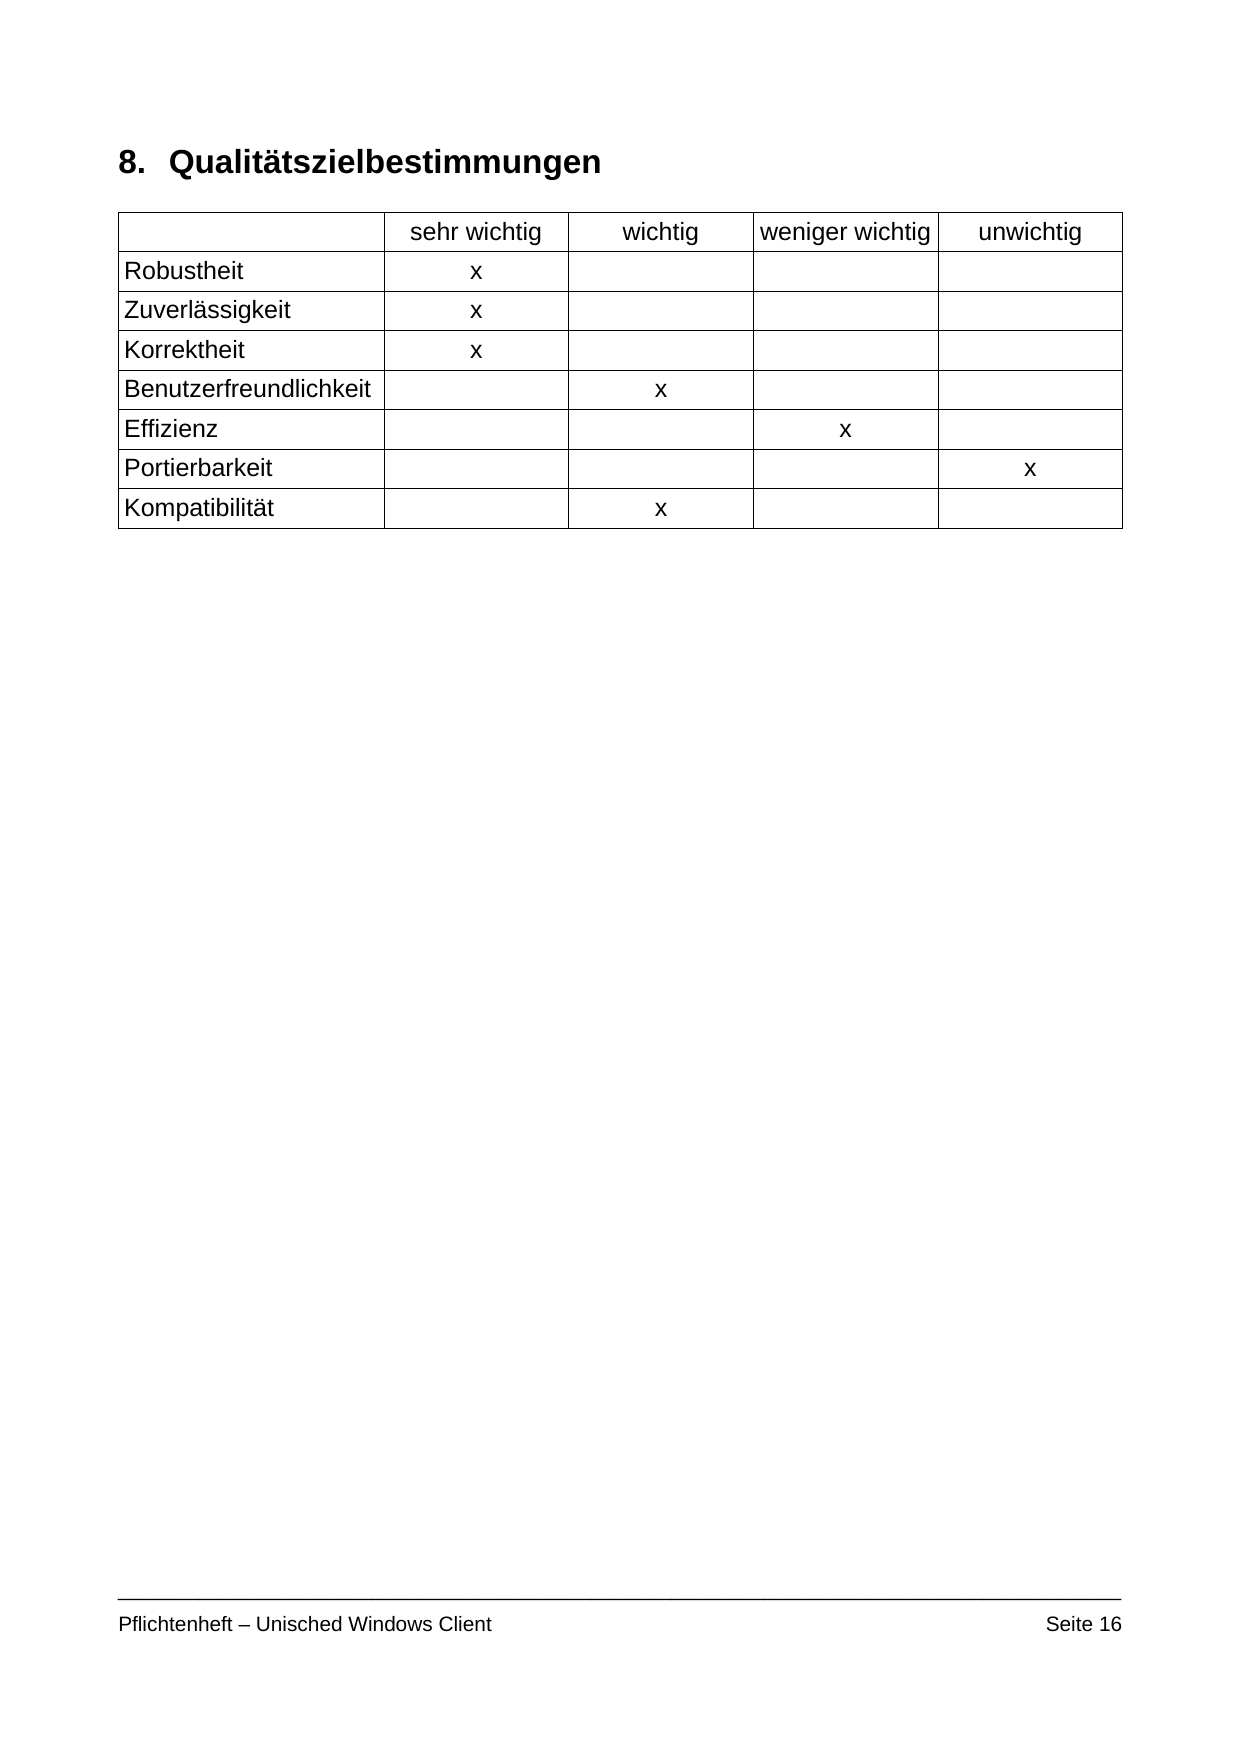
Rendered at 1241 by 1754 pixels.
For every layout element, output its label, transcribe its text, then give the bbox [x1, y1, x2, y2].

table_cell Robustheit [119, 252, 384, 291]
table_cell [385, 489, 568, 527]
table_cell Kompatibilität [119, 489, 384, 527]
table_header wichtig [569, 213, 753, 251]
table_cell x [569, 371, 753, 409]
table_cell Portierbarkeit [119, 450, 384, 488]
table_cell [754, 292, 938, 330]
table_cell Korrektheit [119, 331, 384, 369]
table_cell [939, 410, 1122, 448]
table_cell [569, 292, 753, 330]
table_cell x [939, 450, 1122, 488]
table_cell [385, 371, 568, 409]
table_cell [939, 489, 1122, 527]
table_cell x [385, 252, 568, 291]
table_cell Effizienz [119, 410, 384, 448]
table_cell [939, 371, 1122, 409]
table_cell x [569, 489, 753, 527]
table_cell [569, 252, 753, 291]
table_cell [754, 331, 938, 369]
table_cell [754, 252, 938, 291]
table_cell Benutzerfreundlichkeit [119, 371, 384, 409]
table_header sehr wichtig [385, 213, 568, 251]
table_header unwichtig [939, 213, 1122, 251]
table_cell [385, 450, 568, 488]
table_cell [754, 371, 938, 409]
table_cell x [385, 292, 568, 330]
table_cell [569, 450, 753, 488]
table_cell x [754, 410, 938, 448]
table_cell [939, 252, 1122, 291]
table_cell [754, 450, 938, 488]
table_cell x [385, 331, 568, 369]
table_cell [939, 292, 1122, 330]
table_cell [754, 489, 938, 527]
table_cell [385, 410, 568, 448]
table_cell [569, 331, 753, 369]
table_cell [569, 410, 753, 448]
table_cell Zuverlässigkeit [119, 292, 384, 330]
subtitle Qualitätszielbestimmungen [118, 143, 1122, 180]
table_header weniger wichtig [754, 213, 938, 251]
table_header [119, 213, 384, 251]
table_cell [939, 331, 1122, 369]
